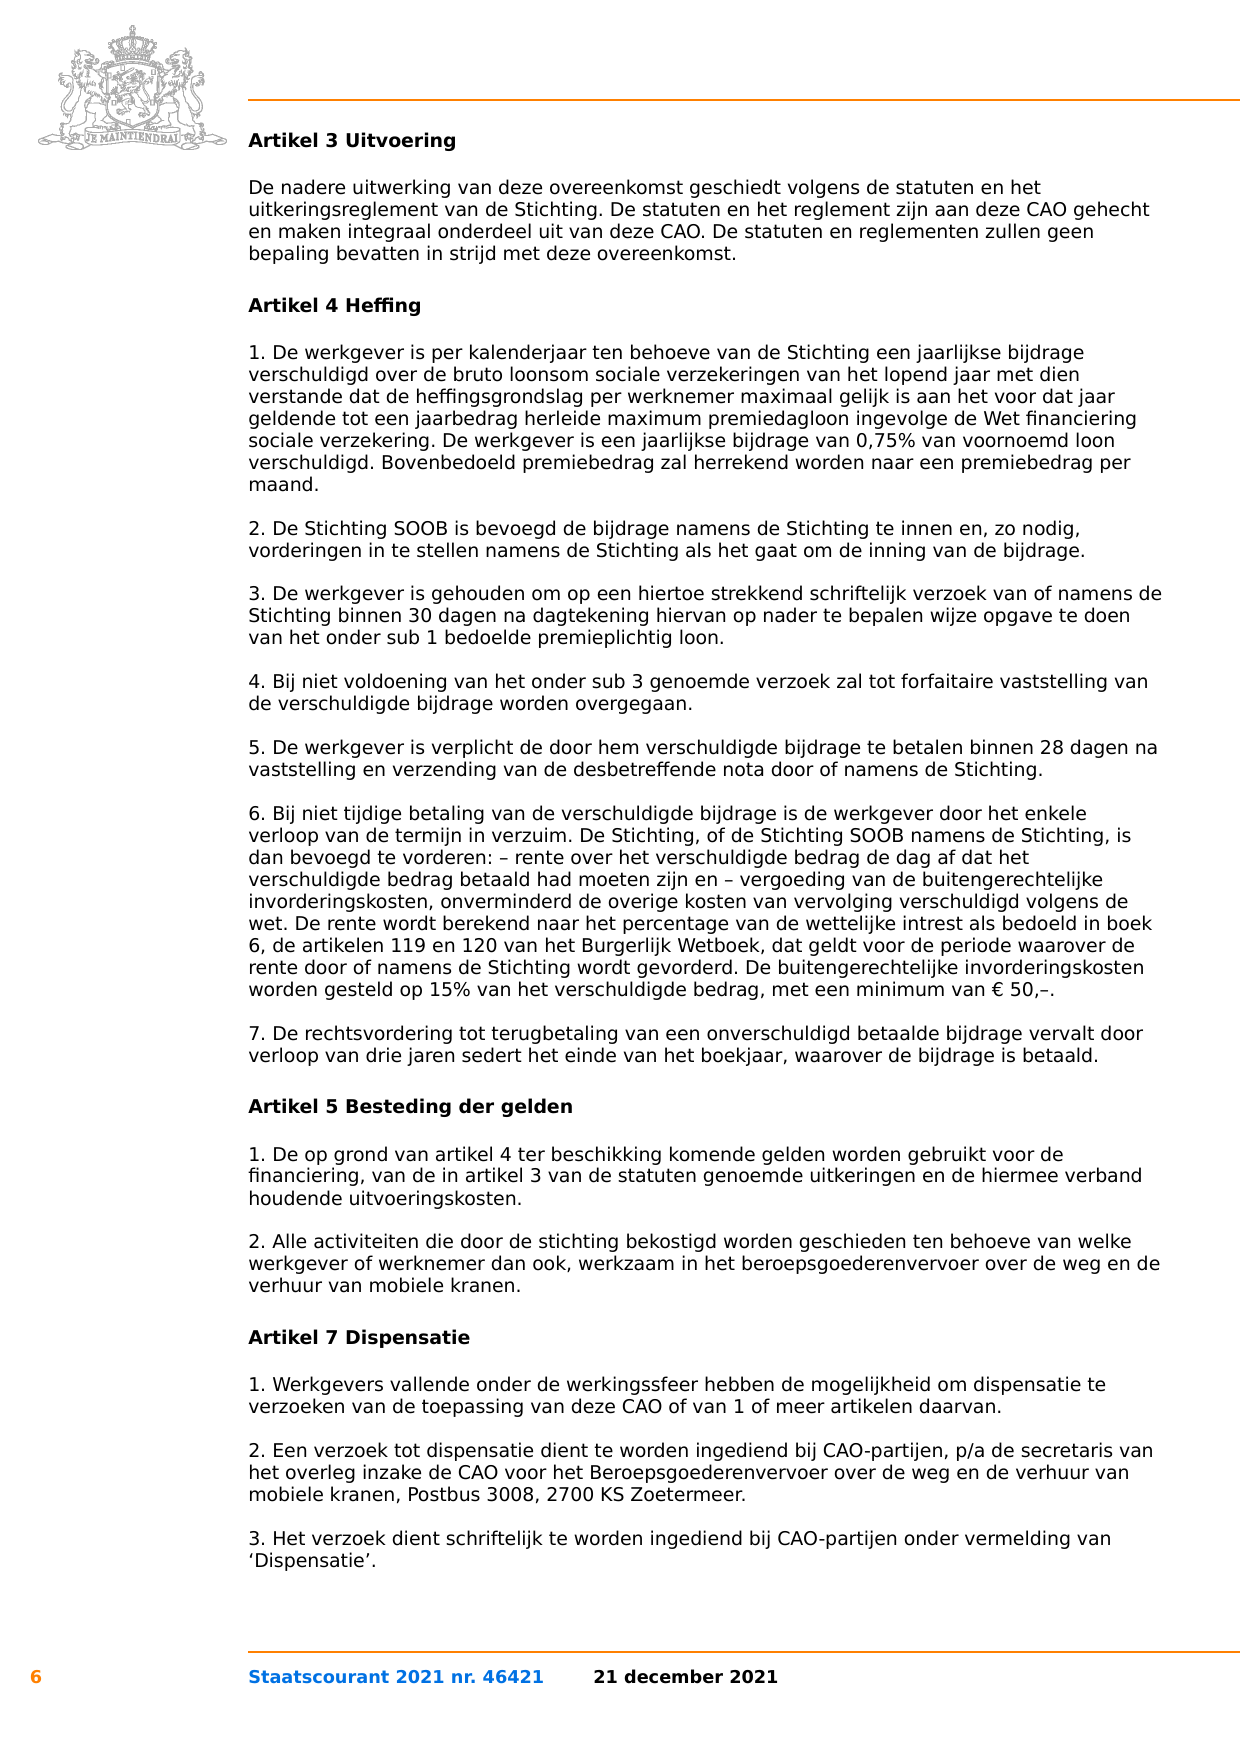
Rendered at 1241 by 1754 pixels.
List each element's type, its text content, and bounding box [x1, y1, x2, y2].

subtitle Artikel 4 Heffing [248, 295, 1163, 317]
subtitle Artikel 7 Dispensatie [248, 1327, 1163, 1349]
text 1. De op grond van artikel 4 ter beschikking komende gelden worden gebruikt voor de financiering, van de in artikel 3 van de statuten genoemde uitkeringen en de hiermee verband houdende uitvoeringskosten. [248, 1143, 1163, 1209]
text 2. Een verzoek tot dispensatie dient te worden ingediend bij CAO-partijen, p/a de secretaris van het overleg inzake de CAO voor het Beroepsgoederenvervoer over de weg en de verhuur van mobiele kranen, Postbus 3008, 2700 KS Zoetermeer. [248, 1440, 1163, 1506]
text 6. Bij niet tijdige betaling van de verschuldigde bijdrage is de werkgever door het enkele verloop van de termijn in verzuim. De Stichting, of de Stichting SOOB namens de Stichting, is dan bevoegd te vorderen: – rente over het verschuldigde bedrag de dag af dat het verschuldigde bedrag betaald had moeten zijn en – vergoeding van de buitengerechtelijke invorderingskosten, onverminderd de overige kosten van vervolging verschuldigd volgens de wet. De rente wordt berekend naar het percentage van de wettelijke intrest als bedoeld in boek 6, de artikelen 119 en 120 van het Burgerlijk Wetboek, dat geldt voor de periode waarover de rente door of namens de Stichting wordt gevorderd. De buitengerechtelijke invorderingskosten worden gesteld op 15% van het verschuldigde bedrag, met een minimum van € 50,–. [248, 803, 1163, 1001]
text 4. Bij niet voldoening van het onder sub 3 genoemde verzoek zal tot forfaitaire vaststelling van de verschuldigde bijdrage worden overgegaan. [248, 671, 1163, 715]
text 2. De Stichting SOOB is bevoegd de bijdrage namens de Stichting te innen en, zo nodig, vorderingen in te stellen namens de Stichting als het gaat om de inning van de bijdrage. [248, 517, 1163, 561]
text 2. Alle activiteiten die door de stichting bekostigd worden geschieden ten behoeve van welke werkgever of werknemer dan ook, werkzaam in het beroepsgoederenvervoer over de weg en de verhuur van mobiele kranen. [248, 1231, 1163, 1297]
text 7. De rechtsvordering tot terugbetaling van een onverschuldigd betaalde bijdrage vervalt door verloop van drie jaren sedert het einde van het boekjaar, waarover de bijdrage is betaald. [248, 1022, 1163, 1066]
text 1. De werkgever is per kalenderjaar ten behoeve van de Stichting een jaarlijkse bijdrage verschuldigd over de bruto loonsom sociale verzekeringen van het lopend jaar met dien verstande dat de heffingsgrondslag per werknemer maximaal gelijk is aan het voor dat jaar geldende tot een jaarbedrag herleide maximum premiedagloon ingevolge de Wet financiering sociale verzekering. De werkgever is een jaarlijkse bijdrage van 0,75% van voornoemd loon verschuldigd. Bovenbedoeld premiebedrag zal herrekend worden naar een premiebedrag per maand. [248, 342, 1163, 496]
picture [38, 25, 227, 150]
text 1. Werkgevers vallende onder de werkingssfeer hebben de mogelijkheid om dispensatie te verzoeken van de toepassing van deze CAO of van 1 of meer artikelen daarvan. [248, 1374, 1163, 1418]
text 3. De werkgever is gehouden om op een hiertoe strekkend schriftelijk verzoek van of namens de Stichting binnen 30 dagen na dagtekening hiervan op nader te bepalen wijze opgave te doen van het onder sub 1 bedoelde premieplichtig loon. [248, 583, 1163, 649]
text De nadere uitwerking van deze overeenkomst geschiedt volgens de statuten en het uitkeringsreglement van de Stichting. De statuten en het reglement zijn aan deze CAO gehecht en maken integraal onderdeel uit van deze CAO. De statuten en reglementen zullen geen bepaling bevatten in strijd met deze overeenkomst. [248, 177, 1163, 265]
text 3. Het verzoek dient schriftelijk te worden ingediend bij CAO-partijen onder vermelding van ‘Dispensatie’. [248, 1528, 1163, 1572]
subtitle Artikel 5 Besteding der gelden [248, 1096, 1163, 1118]
subtitle Artikel 3 Uitvoering [248, 130, 1163, 152]
text 5. De werkgever is verplicht de door hem verschuldigde bijdrage te betalen binnen 28 dagen na vaststelling en verzending van de desbetreffende nota door of namens de Stichting. [248, 737, 1163, 781]
